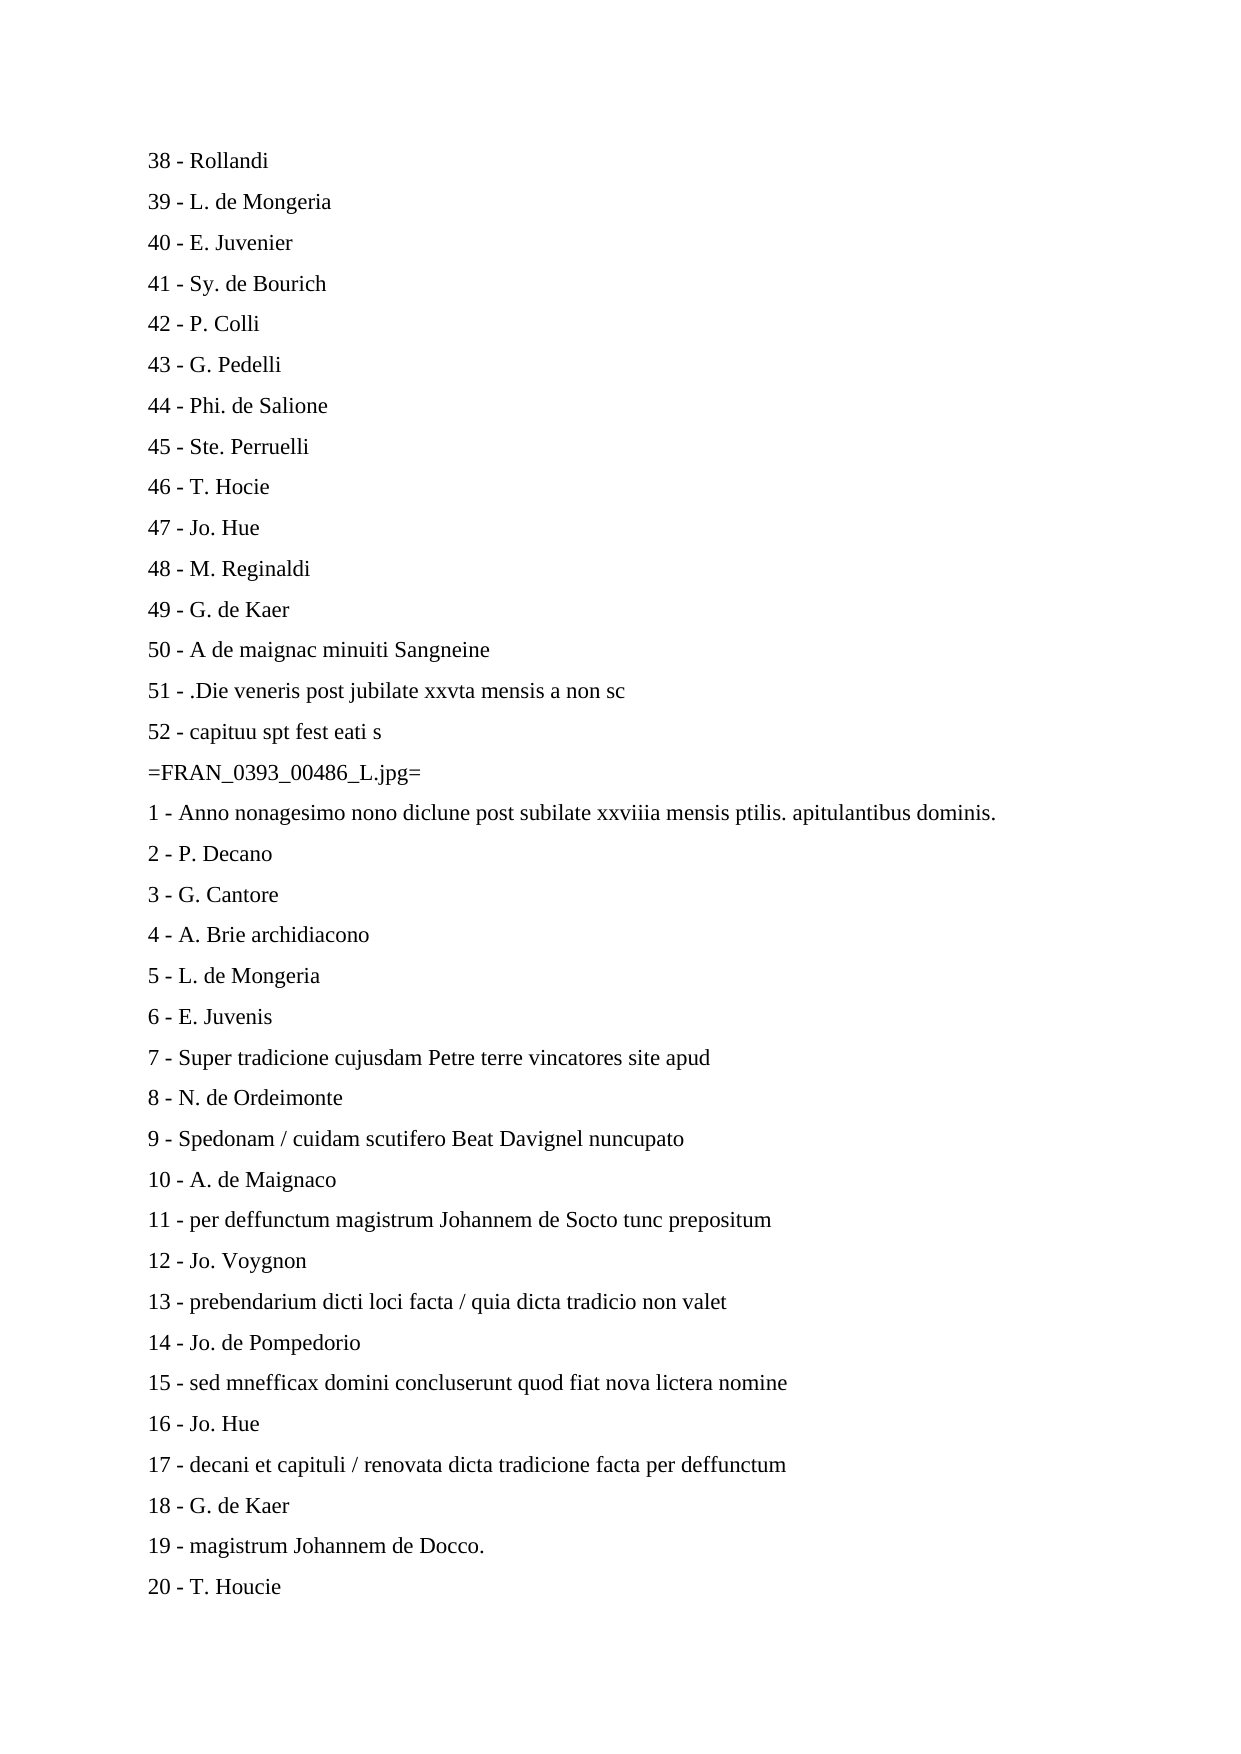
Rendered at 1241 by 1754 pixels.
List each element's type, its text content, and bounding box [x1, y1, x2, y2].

text 39 - L. de Mongeria [148, 188, 1093, 215]
text 15 - sed mnefficax domini concluserunt quod fiat nova lictera nomine [148, 1369, 1093, 1396]
text 47 - Jo. Hue [148, 514, 1093, 541]
text 16 - Jo. Hue [148, 1410, 1093, 1437]
text 41 - Sy. de Bourich [148, 270, 1093, 296]
text 43 - G. Pedelli [148, 351, 1093, 378]
text 1 - Anno nonagesimo nono diclune post subilate xxviiia mensis ptilis. apitulantibus dominis. [148, 799, 1093, 826]
text 44 - Phi. de Salione [148, 392, 1093, 418]
text 14 - Jo. de Pompedorio [148, 1329, 1093, 1355]
text 19 - magistrum Johannem de Docco. [148, 1532, 1093, 1559]
text 52 - capituu spt fest eati s [148, 718, 1093, 744]
text 2 - P. Decano [148, 840, 1093, 866]
text 18 - G. de Kaer [148, 1492, 1093, 1518]
text 48 - M. Reginaldi [148, 555, 1093, 581]
text 7 - Super tradicione cujusdam Petre terre vincatores site apud [148, 1044, 1093, 1070]
text 6 - E. Juvenis [148, 1003, 1093, 1029]
text 45 - Ste. Perruelli [148, 433, 1093, 459]
text 40 - E. Juvenier [148, 229, 1093, 255]
text 20 - T. Houcie [148, 1573, 1093, 1599]
text 4 - A. Brie archidiacono [148, 921, 1093, 948]
text =FRAN_0393_00486_L.jpg= [148, 758, 1093, 785]
text 12 - Jo. Voygnon [148, 1247, 1093, 1274]
text 3 - G. Cantore [148, 881, 1093, 907]
text 38 - Rollandi [148, 148, 1093, 174]
text 46 - T. Hocie [148, 473, 1093, 500]
text 9 - Spedonam / cuidam scutifero Beat Davignel nuncupato [148, 1125, 1093, 1151]
text 10 - A. de Maignaco [148, 1166, 1093, 1192]
text 50 - A de maignac minuiti Sangneine [148, 636, 1093, 663]
text 11 - per deffunctum magistrum Johannem de Socto tunc prepositum [148, 1207, 1093, 1233]
text 17 - decani et capituli / renovata dicta tradicione facta per deffunctum [148, 1451, 1093, 1477]
text 13 - prebendarium dicti loci facta / quia dicta tradicio non valet [148, 1288, 1093, 1314]
text 51 - .Die veneris post jubilate xxvta mensis a non sc [148, 677, 1093, 703]
text 8 - N. de Ordeimonte [148, 1084, 1093, 1111]
text 49 - G. de Kaer [148, 596, 1093, 622]
text 42 - P. Colli [148, 311, 1093, 337]
text 5 - L. de Mongeria [148, 962, 1093, 988]
